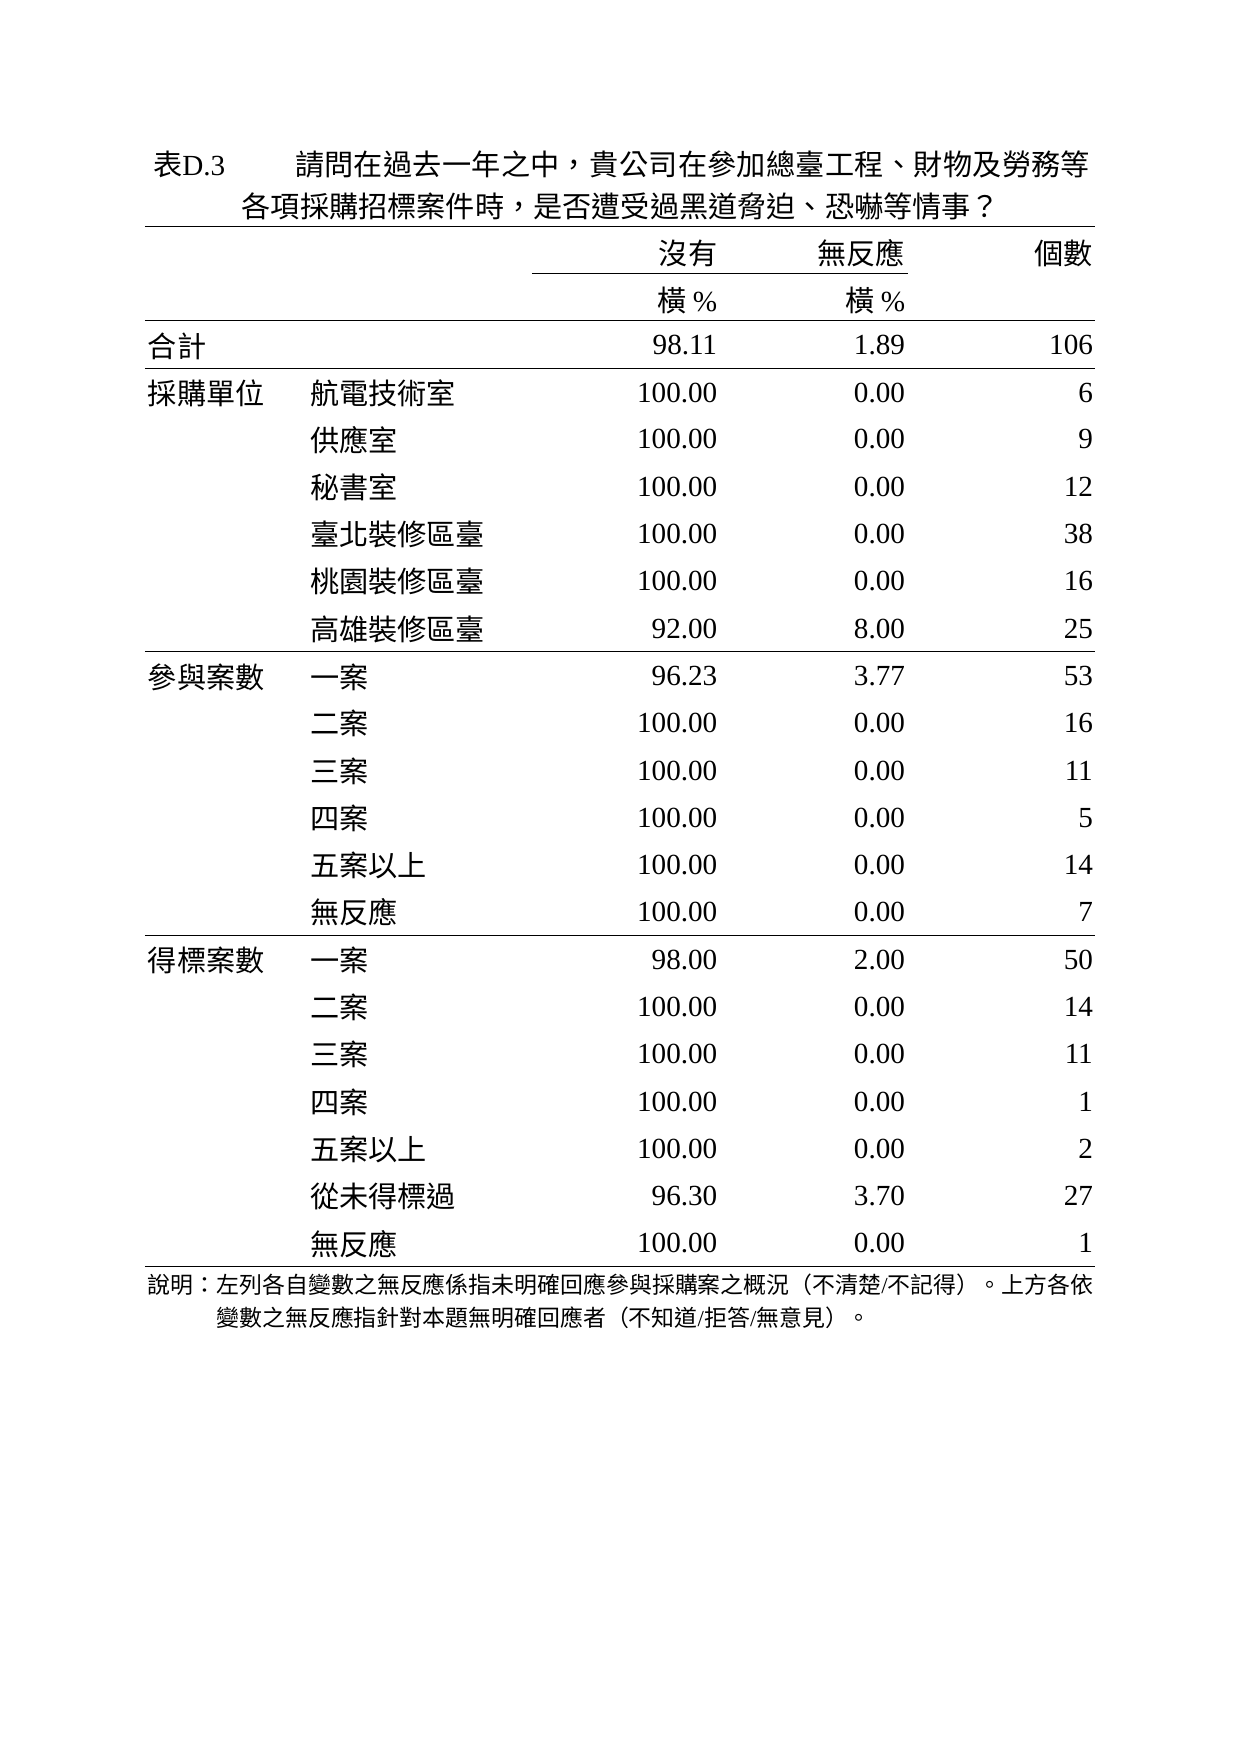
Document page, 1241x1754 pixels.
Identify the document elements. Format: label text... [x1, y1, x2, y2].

table_cell 橫 % [532, 274, 720, 320]
table_cell 三案 [307, 746, 532, 793]
table_cell 25 [908, 604, 1095, 651]
table_cell 100.00 [532, 1124, 720, 1171]
table_cell 0.00 [720, 1030, 908, 1077]
table_cell [145, 888, 307, 935]
table_cell 0.00 [720, 557, 908, 604]
table_cell 100.00 [532, 840, 720, 888]
table_cell 16 [908, 557, 1095, 604]
table_cell 0.00 [720, 509, 908, 557]
table_cell 53 [908, 652, 1095, 698]
table_cell 16 [908, 699, 1095, 746]
table_cell [145, 1219, 307, 1266]
table_cell 100.00 [532, 793, 720, 840]
table_cell [145, 604, 307, 651]
table_cell [145, 509, 307, 557]
table_cell [145, 1030, 307, 1077]
table_cell 秘書室 [307, 462, 532, 509]
table_cell [145, 982, 307, 1029]
table_cell [145, 793, 307, 840]
table_cell 100.00 [532, 746, 720, 793]
table_cell 100.00 [532, 369, 720, 415]
table_cell 12 [908, 462, 1095, 509]
table_cell 3.70 [720, 1171, 908, 1219]
table_cell 7 [908, 888, 1095, 935]
table_header 沒有 [532, 227, 720, 273]
table_cell 2 [908, 1124, 1095, 1171]
table_cell 四案 [307, 793, 532, 840]
table_cell 96.23 [532, 652, 720, 698]
table_cell 14 [908, 982, 1095, 1029]
table_cell 供應室 [307, 415, 532, 462]
table_cell 3.77 [720, 652, 908, 698]
table_cell 桃園裝修區臺 [307, 557, 532, 604]
table_cell 四案 [307, 1077, 532, 1124]
table_cell [145, 273, 307, 320]
table_cell [908, 273, 1095, 320]
table_cell 100.00 [532, 509, 720, 557]
table_cell 0.00 [720, 793, 908, 840]
table_header [145, 227, 307, 273]
table_cell 0.00 [720, 462, 908, 509]
table_cell 100.00 [532, 888, 720, 935]
table_cell 100.00 [532, 982, 720, 1029]
table_cell 無反應 [307, 888, 532, 935]
table_cell 二案 [307, 699, 532, 746]
table_cell 航電技術室 [307, 369, 532, 415]
table_cell 100.00 [532, 415, 720, 462]
table_cell [145, 557, 307, 604]
table_cell 一案 [307, 936, 532, 982]
table_cell 14 [908, 840, 1095, 888]
table_cell 9 [908, 415, 1095, 462]
table_cell 二案 [307, 982, 532, 1029]
table_cell 6 [908, 369, 1095, 415]
table_cell 0.00 [720, 699, 908, 746]
table_cell 1 [908, 1219, 1095, 1266]
table_cell 合計 [145, 321, 307, 367]
table_cell 參與案數 [145, 652, 307, 698]
table_cell 無反應 [307, 1219, 532, 1266]
table_cell 50 [908, 936, 1095, 982]
table_cell 98.11 [532, 321, 720, 367]
table_cell 得標案數 [145, 936, 307, 982]
table_cell 100.00 [532, 557, 720, 604]
table_cell 1 [908, 1077, 1095, 1124]
table_cell 高雄裝修區臺 [307, 604, 532, 651]
table_cell 0.00 [720, 415, 908, 462]
table_cell 0.00 [720, 982, 908, 1029]
table_cell 100.00 [532, 462, 720, 509]
table_cell 1.89 [720, 321, 908, 367]
table_cell [307, 321, 532, 367]
table_cell 106 [908, 321, 1095, 367]
table_cell 2.00 [720, 936, 908, 982]
table_cell 96.30 [532, 1171, 720, 1219]
table_cell 100.00 [532, 1030, 720, 1077]
table_cell [145, 1171, 307, 1219]
table_cell 一案 [307, 652, 532, 698]
table_cell 臺北裝修區臺 [307, 509, 532, 557]
table_cell 五案以上 [307, 1124, 532, 1171]
table_cell [145, 1124, 307, 1171]
table_cell 92.00 [532, 604, 720, 651]
table_cell 38 [908, 509, 1095, 557]
table_cell 27 [908, 1171, 1095, 1219]
table_cell 橫 % [720, 274, 908, 320]
list 請問在過去一年之中，貴公司在參加總臺工程、財物及勞務等各項採購招標案件時，是否遭受過黑道脅迫、恐嚇等情事？ [153, 142, 1092, 226]
table_cell 100.00 [532, 699, 720, 746]
table_cell [145, 1077, 307, 1124]
table_cell [145, 840, 307, 888]
table_header 無反應 [720, 227, 908, 273]
table_cell 0.00 [720, 888, 908, 935]
table_cell 98.00 [532, 936, 720, 982]
table_cell 100.00 [532, 1219, 720, 1266]
table_cell [145, 462, 307, 509]
table_cell 0.00 [720, 1219, 908, 1266]
table_cell 0.00 [720, 746, 908, 793]
table_cell 五案以上 [307, 840, 532, 888]
table_cell 11 [908, 746, 1095, 793]
table_cell 採購單位 [145, 369, 307, 415]
table_cell [307, 273, 532, 320]
table_cell 0.00 [720, 1077, 908, 1124]
table_cell [145, 699, 307, 746]
table_cell 0.00 [720, 840, 908, 888]
text 說明：左列各自變數之無反應係指未明確回應參與採購案之概況（不清楚/不記得）。上方各依變數之無反應指針對本題無明確回應者（不知道/拒答/無意見）。 [148, 1267, 1092, 1333]
table_cell 5 [908, 793, 1095, 840]
table_cell 從未得標過 [307, 1171, 532, 1219]
table_cell 0.00 [720, 1124, 908, 1171]
table_header 個數 [908, 227, 1095, 273]
table_cell [145, 415, 307, 462]
table_header [307, 227, 532, 273]
table_cell 0.00 [720, 369, 908, 415]
table_cell 三案 [307, 1030, 532, 1077]
table_cell 100.00 [532, 1077, 720, 1124]
table_cell [145, 746, 307, 793]
table_cell 11 [908, 1030, 1095, 1077]
table_cell 8.00 [720, 604, 908, 651]
